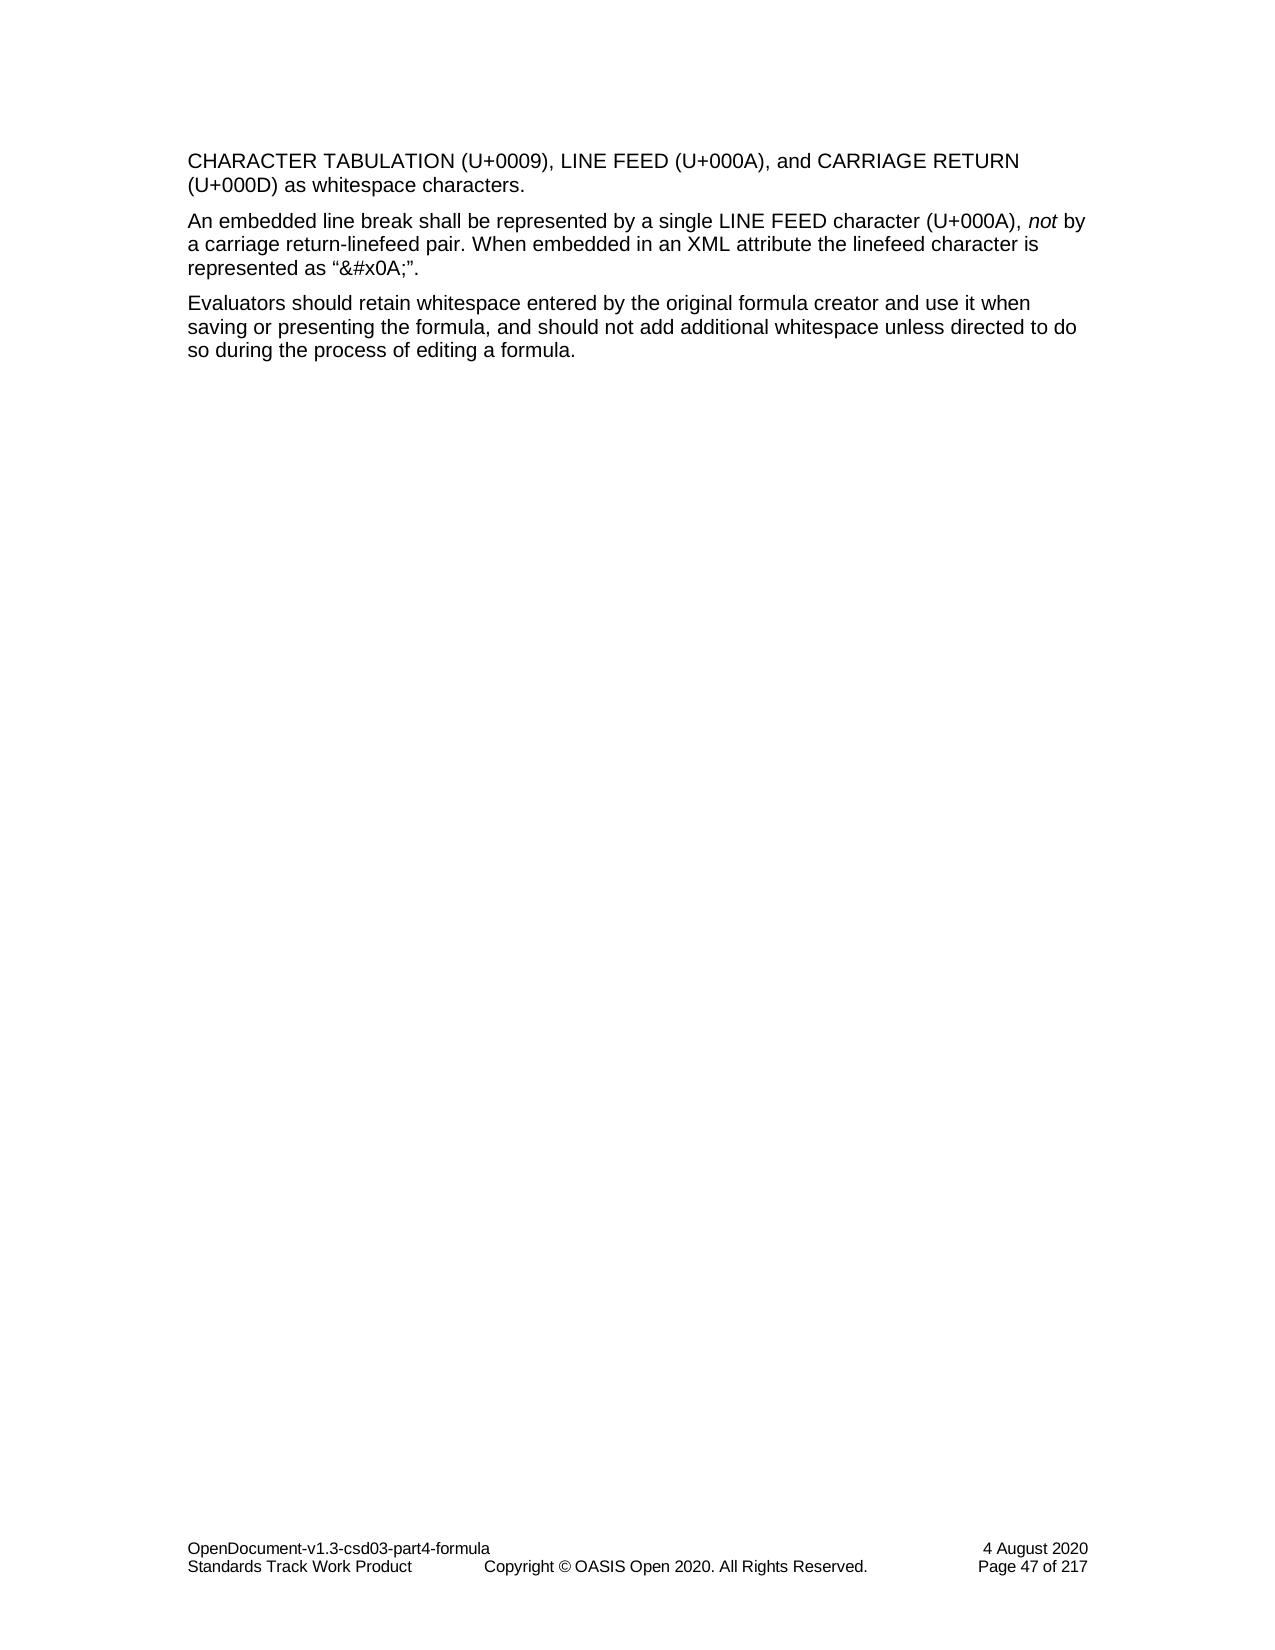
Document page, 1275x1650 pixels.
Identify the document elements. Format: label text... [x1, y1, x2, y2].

text An embedded line break shall be represented by a single LINE FEED character (U+000A), not by a carriage return-linefeed pair. When embedded in an XML attribute the linefeed character is represented as “&#x0A;”. [187, 209, 1088, 280]
text Evaluators should retain whitespace entered by the original formula creator and use it when saving or presenting the formula, and should not add additional whitespace unless directed to do so during the process of editing a formula. [187, 292, 1088, 362]
text CHARACTER TABULATION (U+0009), LINE FEED (U+000A), and CARRIAGE RETURN (U+000D) as whitespace characters. [187, 150, 1088, 197]
